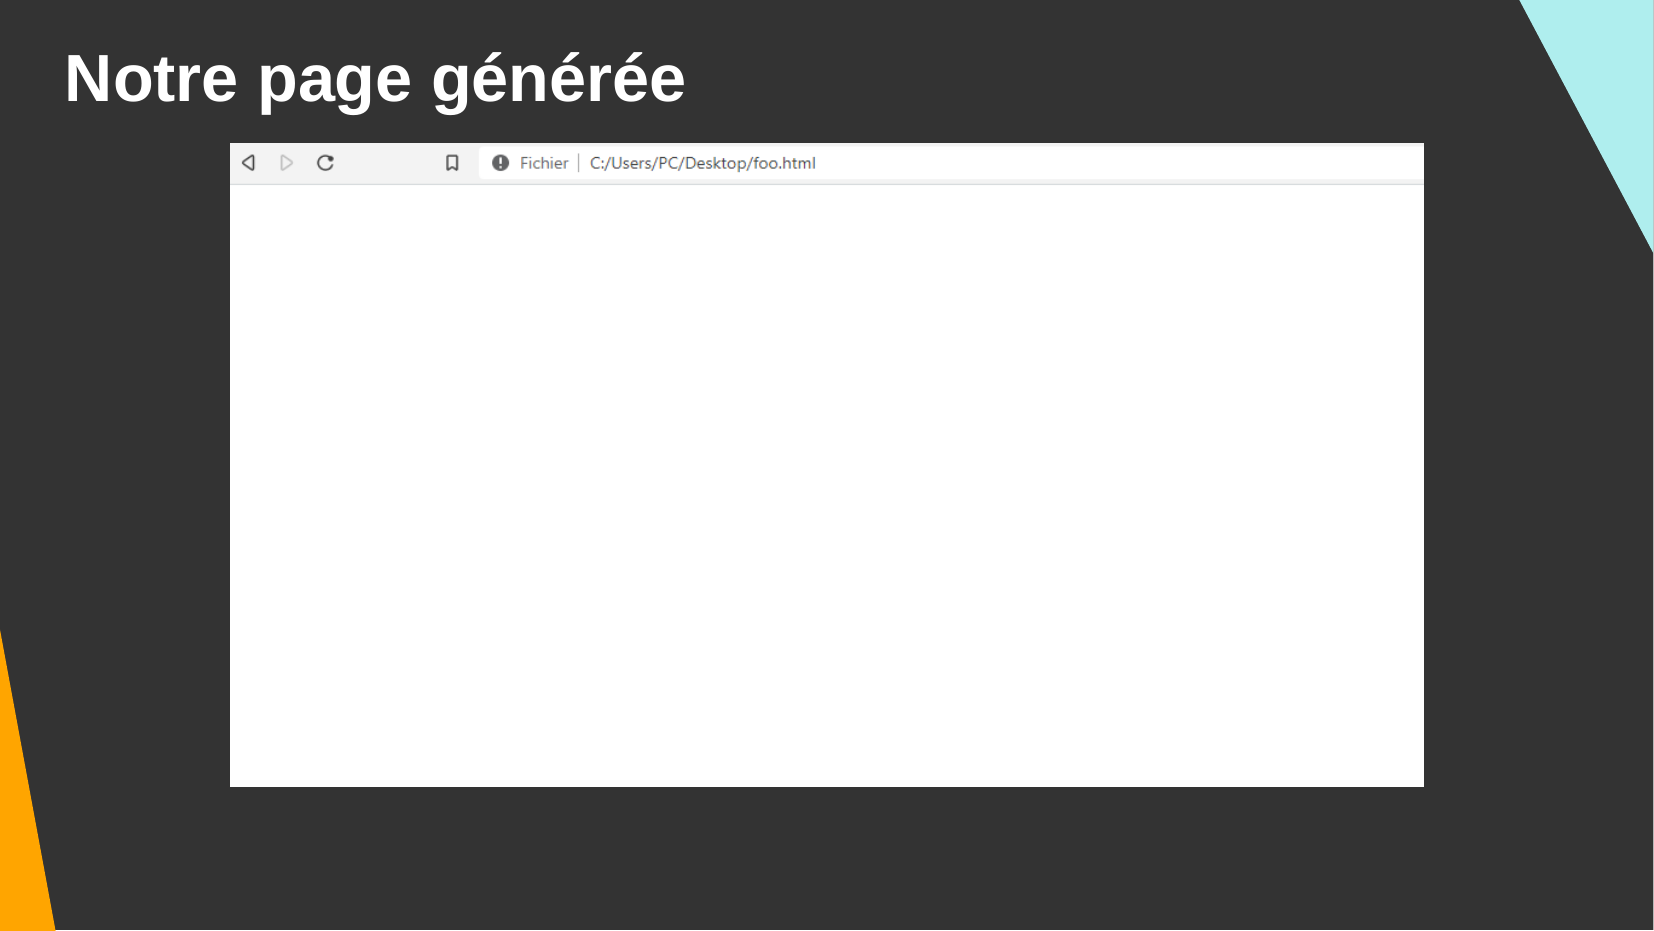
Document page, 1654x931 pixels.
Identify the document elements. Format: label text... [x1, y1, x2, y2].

text_box [1519, 0, 1654, 255]
title Notre page générée [64, 40, 1553, 118]
picture [230, 143, 1424, 787]
text_box [0, 629, 56, 931]
